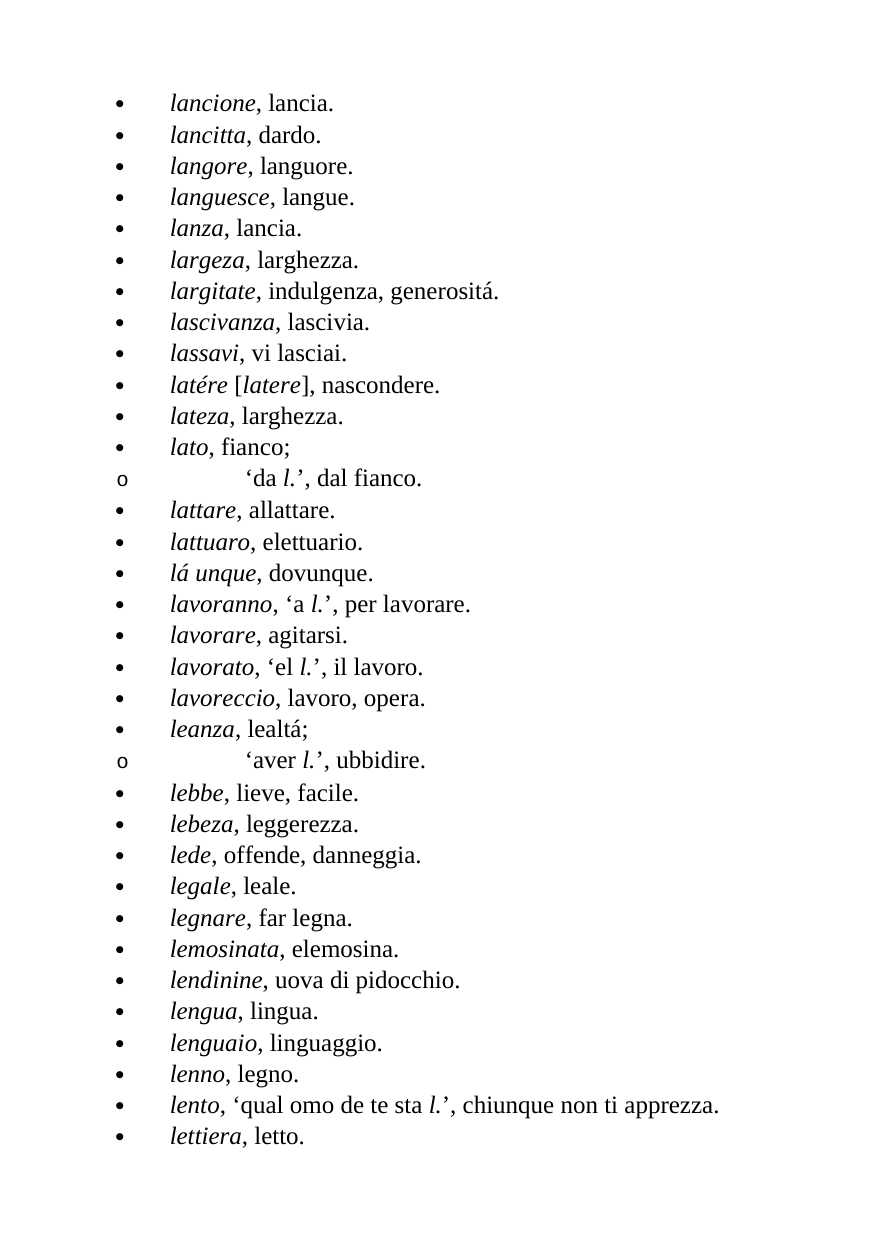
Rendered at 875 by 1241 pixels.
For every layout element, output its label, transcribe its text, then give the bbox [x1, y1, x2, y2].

list lenguaio, linguaggio. [116, 1028, 721, 1056]
list lattare, allattare. [116, 496, 721, 524]
list lengua, lingua. [116, 996, 721, 1025]
list ‘aver l.’, ubbidire. [116, 746, 721, 775]
list lebeza, leggerezza. [116, 809, 721, 838]
list lanza, lancia. [116, 213, 721, 242]
list lancitta, dardo. [116, 120, 721, 148]
list legnare, far legna. [116, 903, 721, 931]
list lattuaro, elettuario. [116, 527, 721, 556]
list lebbe, lieve, facile. [116, 778, 721, 806]
list lede, offende, danneggia. [116, 840, 721, 869]
list lassavi, vi lasciai. [116, 338, 721, 367]
list lavorare, agitarsi. [116, 621, 721, 649]
list lavorato, ‘el l.’, il lavoro. [116, 652, 721, 681]
list langore, languore. [116, 151, 721, 180]
list lancione, lancia. [116, 88, 721, 117]
list languesce, langue. [116, 182, 721, 211]
list largeza, larghezza. [116, 245, 721, 273]
list lá unque, dovunque. [116, 558, 721, 587]
list lento, ‘qual omo de te sta l.’, chiunque non ti apprezza. [116, 1090, 721, 1119]
list latére [latere], nascondere. [116, 370, 721, 398]
list lendinine, uova di pidocchio. [116, 965, 721, 994]
list largitate, indulgenza, generositá. [116, 276, 721, 305]
list legale, leale. [116, 871, 721, 900]
list lavoreccio, lavoro, opera. [116, 683, 721, 712]
list lateza, larghezza. [116, 401, 721, 430]
list lemosinata, elemosina. [116, 934, 721, 963]
list lenno, legno. [116, 1059, 721, 1088]
list leanza, lealtá; [116, 714, 721, 743]
list lavoranno, ‘a l.’, per lavorare. [116, 589, 721, 618]
list lettiera, letto. [116, 1121, 721, 1150]
list lascivanza, lascivia. [116, 307, 721, 336]
list ‘da l.’, dal fianco. [116, 463, 721, 493]
list lato, fianco; [116, 432, 721, 461]
